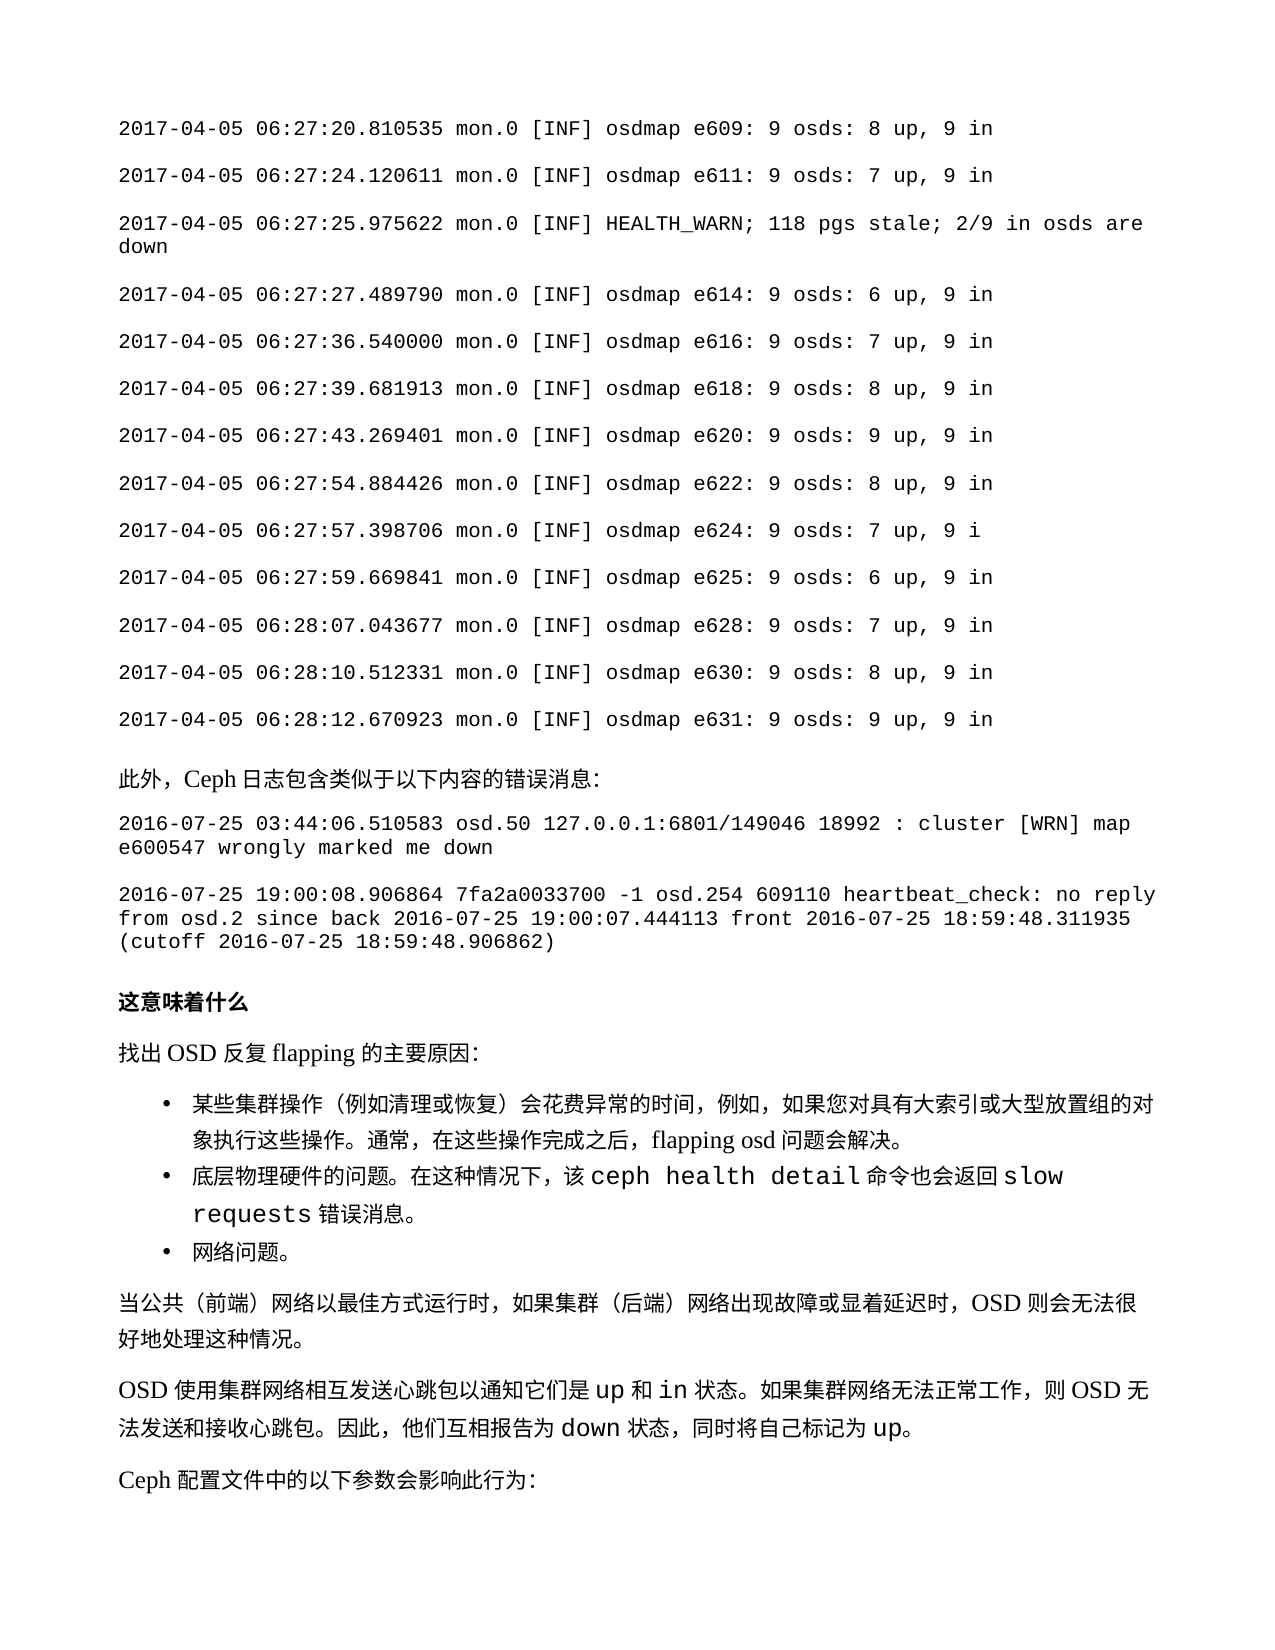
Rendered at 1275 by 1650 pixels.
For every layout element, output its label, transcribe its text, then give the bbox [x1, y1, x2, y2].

text 2017-04-05 06:28:12.670923 mon.0 [INF] osdmap e631: 9 osds: 9 up, 9 in [118, 709, 1157, 733]
text 当公共（前端）网络以最佳方式运行时，如果集群（后端）网络出现故障或显着延迟时，OSD 则会无法很好地处理这种情况。 [118, 1286, 1157, 1354]
text 2017-04-05 06:27:54.884426 mon.0 [INF] osdmap e622: 9 osds: 8 up, 9 in [118, 473, 1157, 496]
text 2017-04-05 06:27:43.269401 mon.0 [INF] osdmap e620: 9 osds: 9 up, 9 in [118, 426, 1157, 449]
text 2016-07-25 03:44:06.510583 osd.50 127.0.0.1:6801/149046 18992 : cluster [WRN] map e600547 wrongly marked me down [118, 813, 1157, 861]
text 2017-04-05 06:27:36.540000 mon.0 [INF] osdmap e616: 9 osds: 7 up, 9 in [118, 331, 1157, 354]
text 2017-04-05 06:28:10.512331 mon.0 [INF] osdmap e630: 9 osds: 8 up, 9 in [118, 662, 1157, 686]
text 2017-04-05 06:27:25.975622 mon.0 [INF] HEALTH_WARN; 118 pgs stale; 2/9 in osds are down [118, 213, 1157, 260]
list 底层物理硬件的问题。在这种情况下，该 ceph health detail 命令也会返回 slow requests 错误消息。 [162, 1159, 1157, 1230]
text 2017-04-05 06:27:59.669841 mon.0 [INF] osdmap e625: 9 osds: 6 up, 9 in [118, 567, 1157, 591]
text 2016-07-25 19:00:08.906864 7fa2a0033700 -1 osd.254 609110 heartbeat_check: no reply from osd.2 since back 2016-07-25 19:00:07.444113 front 2016-07-25 18:59:48.311935 (cutoff 2016-07-25 18:59:48.906862) [118, 884, 1157, 955]
list 网络问题。 [162, 1235, 1157, 1266]
text 2017-04-05 06:27:27.489790 mon.0 [INF] osdmap e614: 9 osds: 6 up, 9 in [118, 284, 1157, 307]
text 找出 OSD 反复 flapping 的主要原因： [118, 1036, 1157, 1067]
text 2017-04-05 06:27:24.120611 mon.0 [INF] osdmap e611: 9 osds: 7 up, 9 in [118, 165, 1157, 189]
text 2017-04-05 06:28:07.043677 mon.0 [INF] osdmap e628: 9 osds: 7 up, 9 in [118, 615, 1157, 638]
text 2017-04-05 06:27:20.810535 mon.0 [INF] osdmap e609: 9 osds: 8 up, 9 in [118, 118, 1157, 142]
text 此外，Ceph日志包含类似于以下内容的错误消息： [118, 762, 1157, 794]
text 这意味着什么 [118, 985, 1157, 1016]
text 2017-04-05 06:27:39.681913 mon.0 [INF] osdmap e618: 9 osds: 8 up, 9 in [118, 378, 1157, 402]
text OSD 使用集群网络相互发送心跳包以通知它们是 up 和 in 状态。如果集群网络无法正常工作，则 OSD 无法发送和接收心跳包。因此，他们互相报告为 down 状态，同时将自己标记为 up。 [118, 1373, 1157, 1443]
text Ceph 配置文件中的以下参数会影响此行为： [118, 1463, 1157, 1494]
list 某些集群操作（例如清理或恢复）会花费异常的时间，例如，如果您对具有大索引或大型放置组的对象执行这些操作。通常，在这些操作完成之后，flapping osd 问题会解决。 [162, 1087, 1157, 1154]
text 2017-04-05 06:27:57.398706 mon.0 [INF] osdmap e624: 9 osds: 7 up, 9 i [118, 520, 1157, 544]
